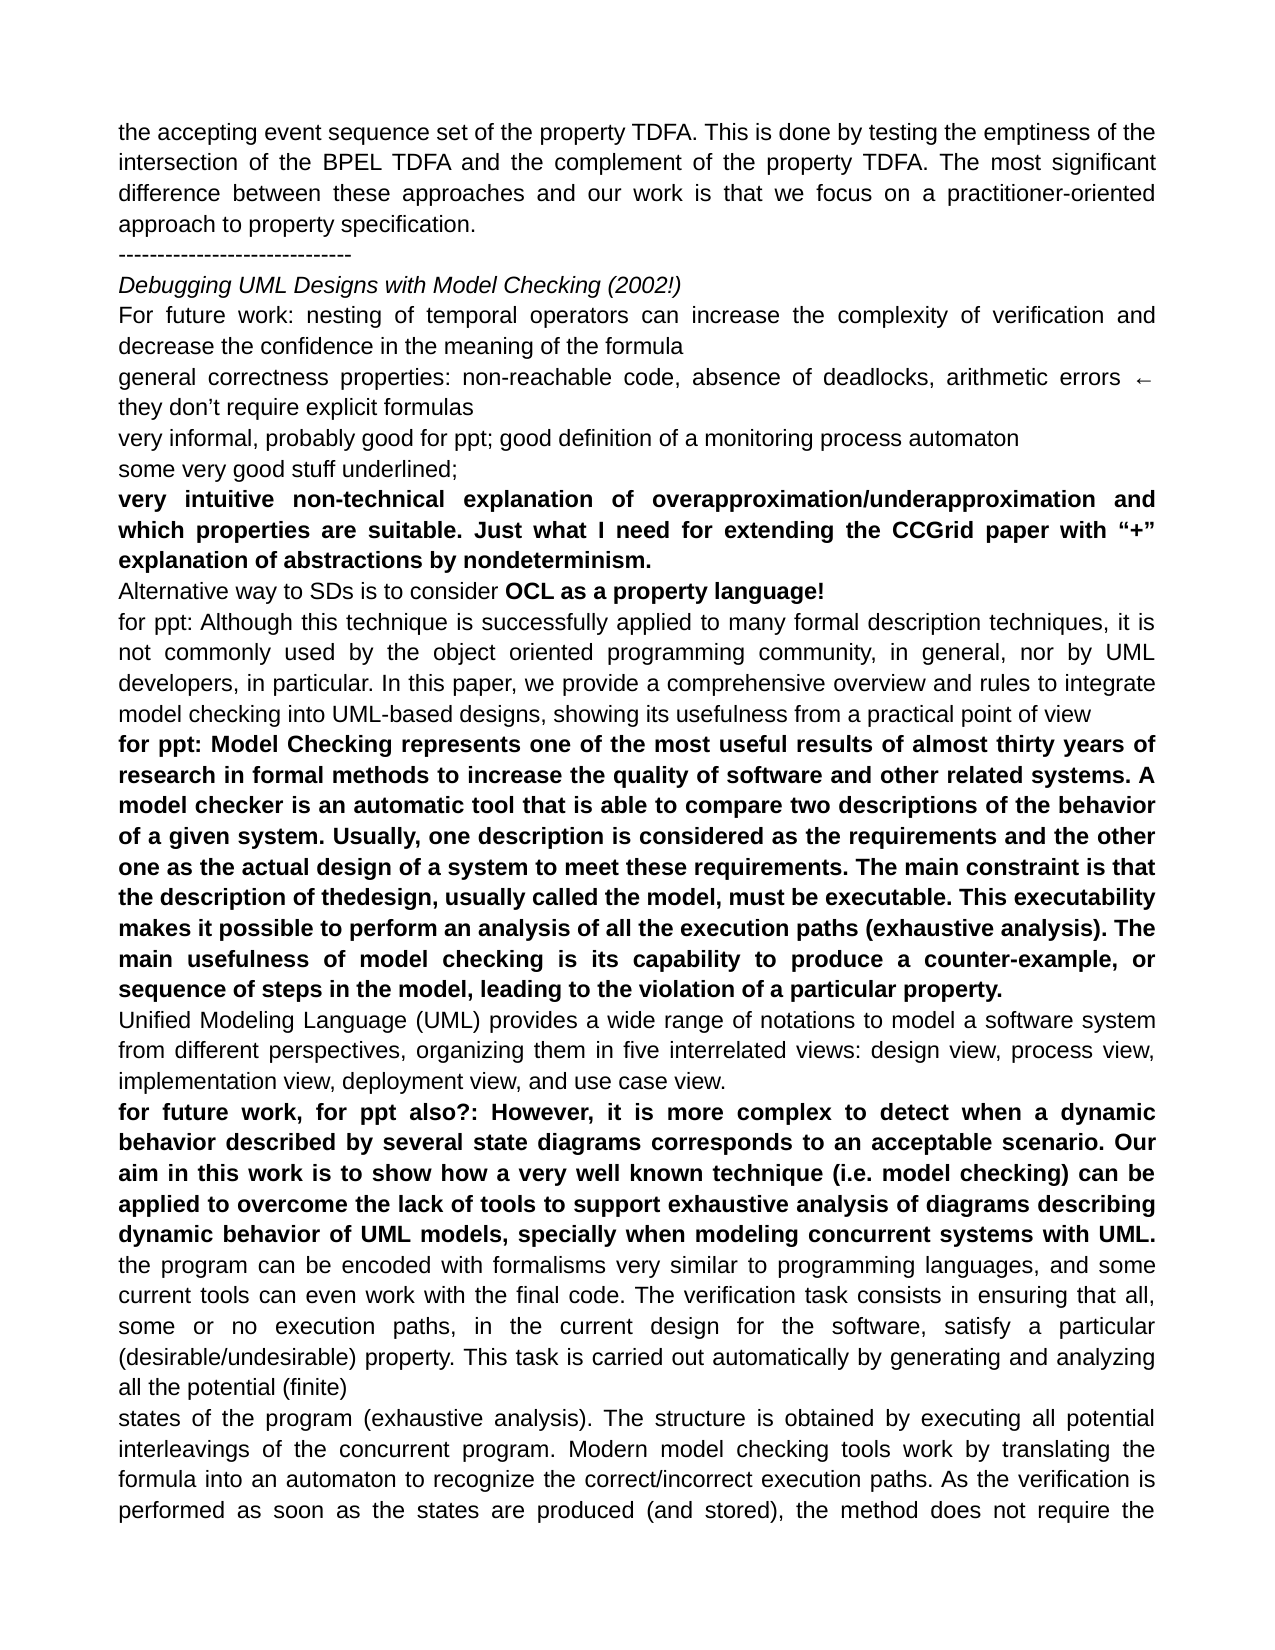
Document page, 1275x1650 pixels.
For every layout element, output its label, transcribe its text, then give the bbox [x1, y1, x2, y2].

text For future work: nesting of temporal operators can increase the complexity of verification and decrease the confidence in the meaning of the formula [118, 302, 1157, 359]
text general correctness properties: non-reachable code, absence of deadlocks, arithmetic errors ← they don’t require explicit formulas [118, 363, 1157, 421]
text some very good stuff underlined; [118, 455, 1157, 482]
text for ppt: Model Checking represents one of the most useful results of almost thirty years of research in formal methods to increase the quality of software and other related systems. A model checker is an automatic tool that is able to compare two descriptions of the behavior of a given system. Usually, one description is considered as the requirements and the other one as the actual design of a system to meet these requirements. The main constraint is that the description of thedesign, usually called the model, must be executable. This executability makes it possible to perform an analysis of all the execution paths (exhaustive analysis). The main usefulness of model checking is its capability to produce a counter-example, or sequence of steps in the model, leading to the violation of a particular property. [118, 731, 1157, 1002]
text Debugging UML Designs with Model Checking (2002!) [118, 271, 1157, 298]
text for ppt: Although this technique is successfully applied to many formal description techniques, it is not commonly used by the object oriented programming community, in general, nor by UML developers, in particular. In this paper, we provide a comprehensive overview and rules to integrate model checking into UML-based designs, showing its usefulness from a practical point of view [118, 608, 1157, 727]
text very intuitive non-technical explanation of overapproximation/underapproximation and which properties are suitable. Just what I need for extending the CCGrid paper with “+” explanation of abstractions by nondeterminism. [118, 486, 1157, 574]
text ------------------------------ [118, 241, 1157, 267]
text Unified Modeling Language (UML) provides a wide range of notations to model a software system from different perspectives, organizing them in five interrelated views: design view, process view, implementation view, deployment view, and use case view. [118, 1006, 1157, 1094]
text states of the program (exhaustive analysis). The structure is obtained by executing all potential interleavings of the concurrent program. Modern model checking tools work by translating the formula into an automaton to recognize the correct/incorrect execution paths. As the verification is performed as soon as the states are produced (and stored), the method does not require the [118, 1404, 1157, 1523]
text very informal, probably good for ppt; good definition of a monitoring process automaton [118, 424, 1157, 451]
text the accepting event sequence set of the property TDFA. This is done by testing the emptiness of the intersection of the BPEL TDFA and the complement of the property TDFA. The most significant difference between these approaches and our work is that we focus on a practitioner-oriented approach to property specification. [118, 118, 1157, 237]
text for future work, for ppt also?: However, it is more complex to detect when a dynamic behavior described by several state diagrams corresponds to an acceptable scenario. Our aim in this work is to show how a very well known technique (i.e. model checking) can be applied to overcome the lack of tools to support exhaustive analysis of diagrams describing dynamic behavior of UML models, specially when modeling concurrent systems with UML. the program can be encoded with formalisms very similar to programming languages, and some current tools can even work with the final code. The verification task consists in ensuring that all, some or no execution paths, in the current design for the software, satisfy a particular (desirable/undesirable) property. This task is carried out automatically by generating and analyzing all the potential (finite) [118, 1098, 1157, 1401]
text Alternative way to SDs is to consider OCL as a property language! [118, 577, 1157, 604]
